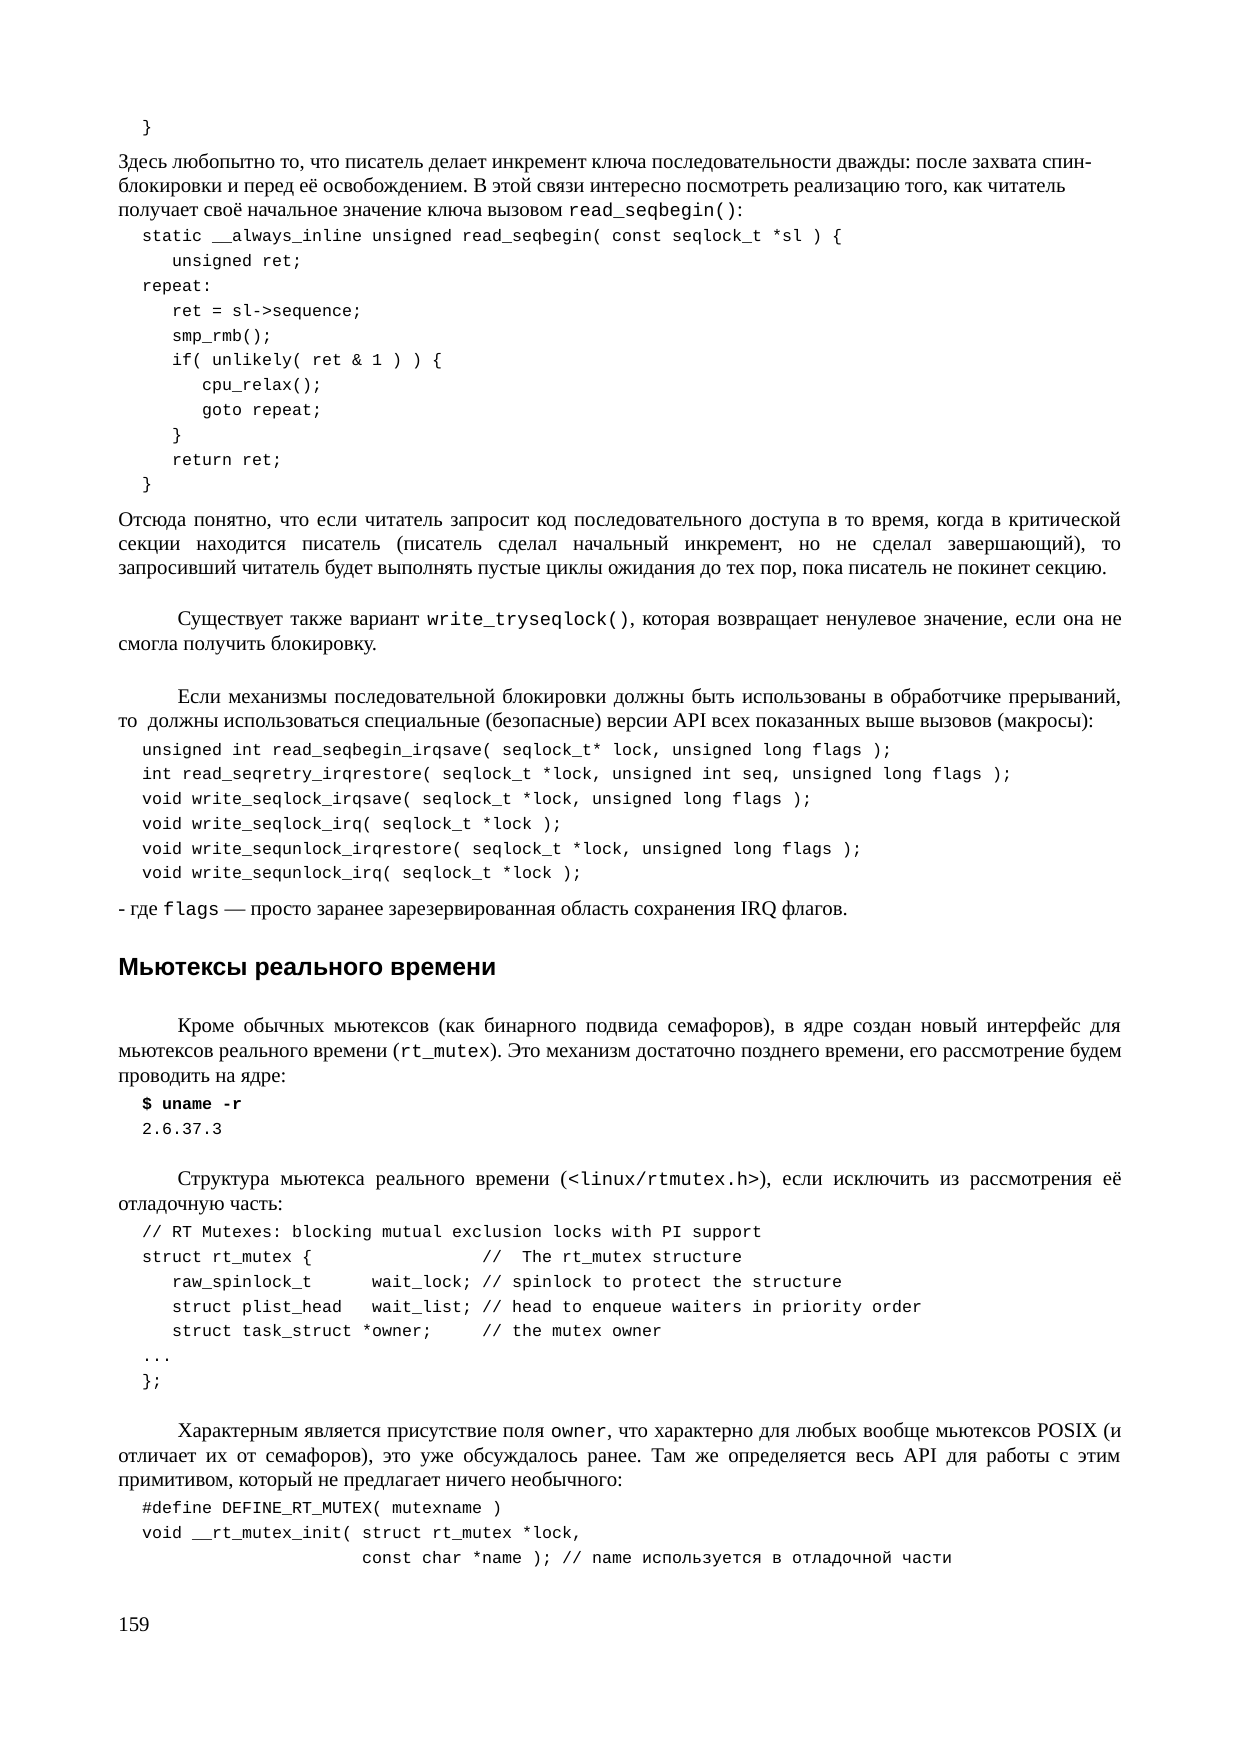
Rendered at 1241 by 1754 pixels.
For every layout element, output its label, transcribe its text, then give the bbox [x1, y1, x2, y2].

text struct plist_head wait_list; // head to enqueue waiters in priority order [142, 1298, 1122, 1317]
text const char *name ); // name используется в отладочной части [142, 1549, 1122, 1568]
text Кроме обычных мьютексов (как бинарного подвида семафоров), в ядре создан новый интерфейс для мьютексов реального времени (rt_mutex). Это механизм достаточно позднего времени, его рассмотрение будем проводить на ядре: [118, 1013, 1122, 1087]
text }; [142, 1372, 1122, 1391]
text Характерным является присутствие поля owner, что характерно для любых вообще мьютексов POSIX (и отличает их от семафоров), это уже обсуждалось ранее. Там же определяется весь API для работы с этим примитивом, который не предлагает ничего необычного: [118, 1418, 1122, 1491]
text - где flags — просто заранее зарезервированная область сохранения IRQ флагов. [118, 896, 1122, 921]
text Отсюда понятно, что если читатель запросит код последовательного доступа в то время, когда в критической секции находится писатель (писатель сделал начальный инкремент, но не сделал завершающий), то запросивший читатель будет выполнять пустые циклы ожидания до тех пор, пока писатель не покинет секцию. [118, 507, 1122, 579]
text struct task_struct *owner; // the mutex owner [142, 1323, 1122, 1342]
text $ uname -r [142, 1096, 1122, 1114]
text return ret; [142, 451, 1122, 470]
text struct rt_mutex { // The rt_mutex structure [142, 1248, 1122, 1267]
text static __always_inline unsigned read_seqbegin( const seqlock_t *sl ) { [142, 228, 1122, 247]
text } [142, 118, 1122, 137]
text Структура мьютекса реального времени (<linux/rtmutex.h>), если исключить из рассмотрения её отладочную часть: [118, 1166, 1122, 1215]
text 2.6.37.3 [142, 1120, 1122, 1139]
text cpu_relax(); [142, 377, 1122, 396]
text } [142, 426, 1122, 445]
text Здесь любопытно то, что писатель делает инкремент ключа последовательности дважды: после захвата спин-блокировки и перед её освобождением. В этой связи интересно посмотреть реализацию того, как читатель получает своё начальное значение ключа вызовом read_seqbegin(): [118, 149, 1122, 222]
text repeat: [142, 278, 1122, 296]
text ... [142, 1348, 1122, 1367]
text ret = sl->sequence; [142, 302, 1122, 321]
text void write_sequnlock_irqrestore( seqlock_t *lock, unsigned long flags ); [142, 840, 1122, 859]
text smp_rmb(); [142, 327, 1122, 346]
text } [142, 476, 1122, 495]
text Существует также вариант write_tryseqlock(), которая возвращает ненулевое значение, если она не смогла получить блокировку. [118, 605, 1122, 654]
text #define DEFINE_RT_MUTEX( mutexname ) [142, 1500, 1122, 1519]
text void write_sequnlock_irq( seqlock_t *lock ); [142, 865, 1122, 884]
text if( unlikely( ret & 1 ) ) { [142, 352, 1122, 371]
text void write_seqlock_irq( seqlock_t *lock ); [142, 815, 1122, 834]
text int read_seqretry_irqrestore( seqlock_t *lock, unsigned int seq, unsigned long flags ); [142, 766, 1122, 785]
text void __rt_mutex_init( struct rt_mutex *lock, [142, 1525, 1122, 1544]
subtitle Мьютексы реального времени [118, 952, 1122, 980]
text // RT Mutexes: blocking mutual exclusion locks with PI support [142, 1224, 1122, 1243]
text Если механизмы последовательной блокировки должны быть использованы в обработчике прерываний, то должны использоваться специальные (безопасные) версии API всех показанных выше вызовов (макросы): [118, 684, 1122, 732]
text unsigned int read_seqbegin_irqsave( seqlock_t* lock, unsigned long flags ); [142, 741, 1122, 760]
text raw_spinlock_t wait_lock; // spinlock to protect the structure [142, 1273, 1122, 1292]
text unsigned ret; [142, 253, 1122, 272]
text goto repeat; [142, 402, 1122, 420]
text void write_seqlock_irqsave( seqlock_t *lock, unsigned long flags ); [142, 791, 1122, 809]
